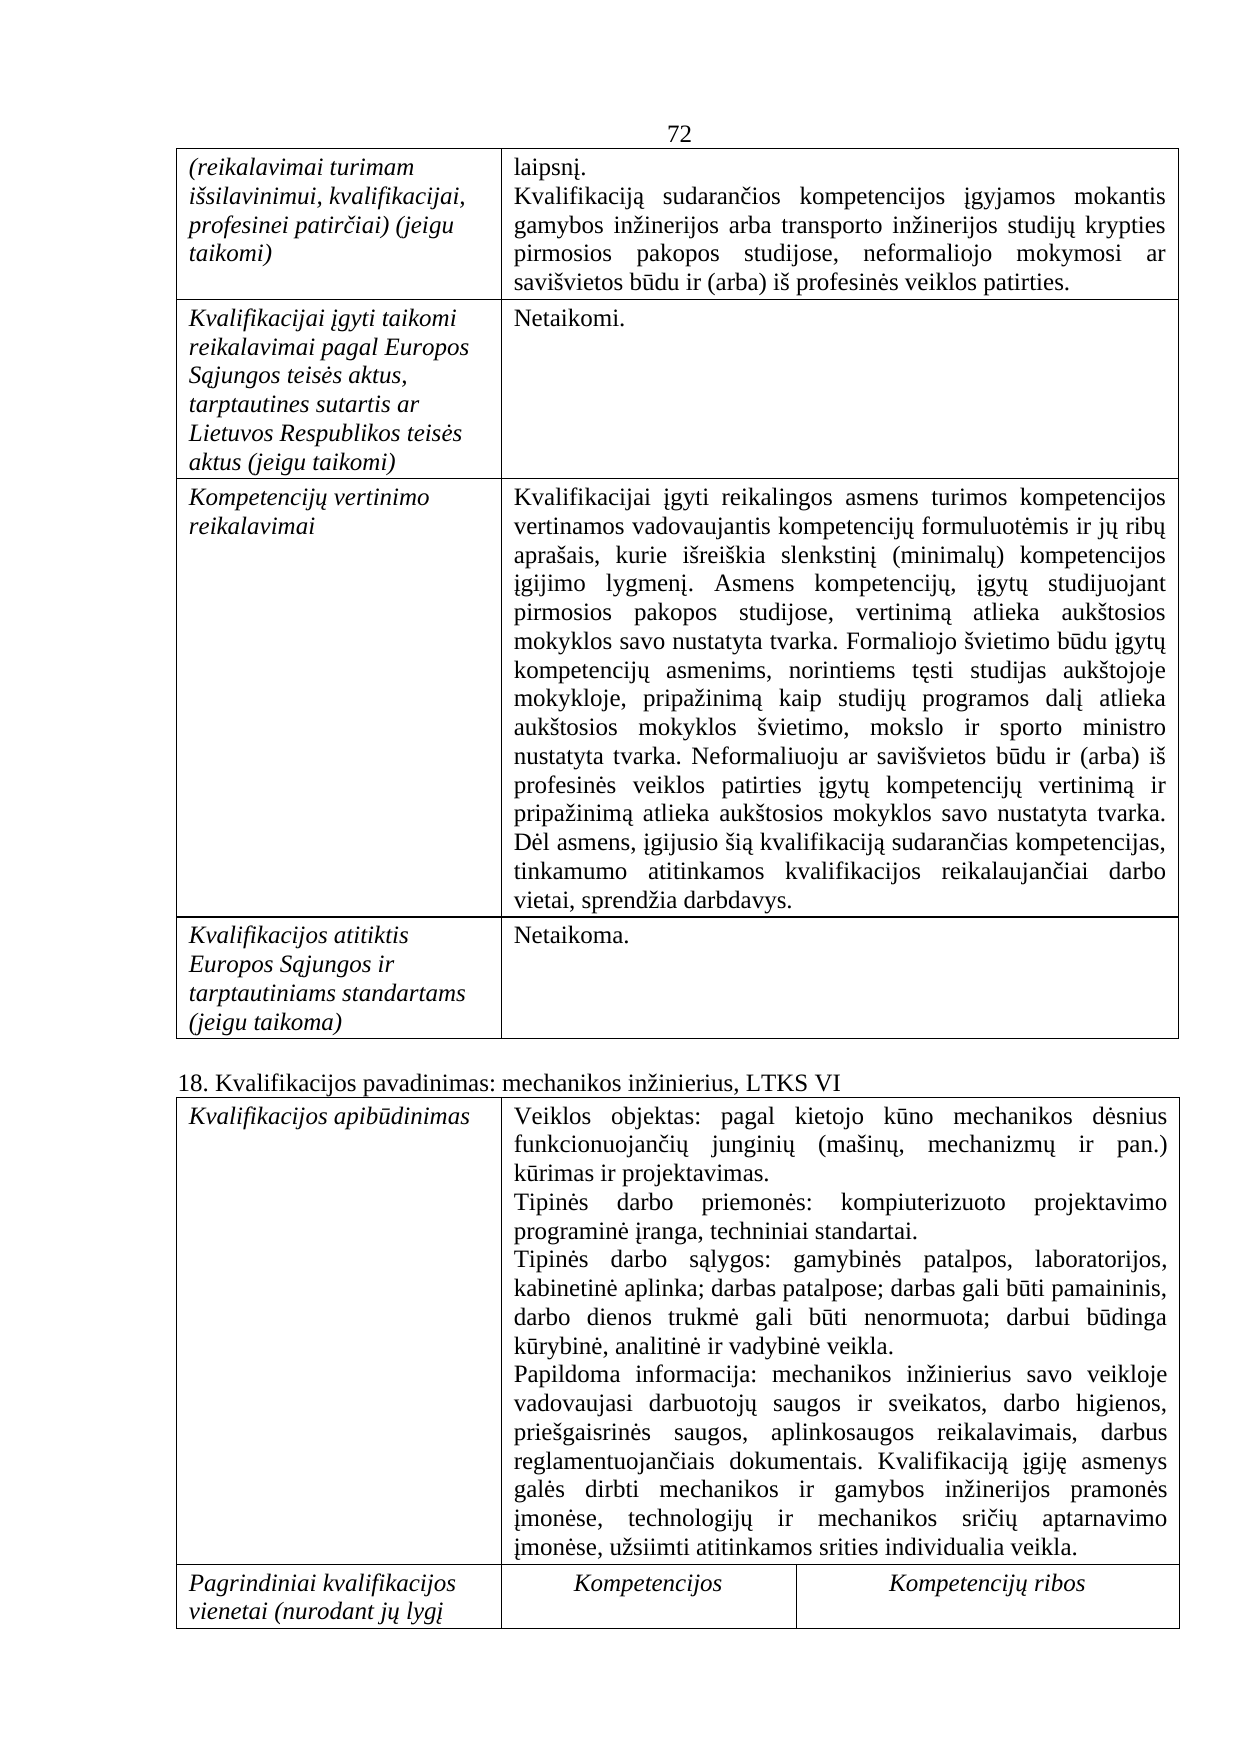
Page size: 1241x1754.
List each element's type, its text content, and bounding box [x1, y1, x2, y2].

table_header Veiklos objektas: pagal kietojo kūno mechanikos dėsnius funkcionuojančių junginių (mašinų, mechanizmų ir pan.) kūrimas ir projektavimas. Tipinės darbo priemonės: kompiuterizuoto projektavimo programinė įranga, techniniai standartai. Tipinės darbo sąlygos: gamybinės patalpos, laboratorijos, kabinetinė aplinka; darbas patalpose; darbas gali būti pamaininis, darbo dienos trukmė gali būti nenormuota; darbui būdinga kūrybinė, analitinė ir vadybinė veikla. Papildoma informacija: mechanikos inžinierius savo veikloje vadovaujasi darbuotojų saugos ir sveikatos, darbo higienos, priešgaisrinės saugos, aplinkosaugos reikalavimais, darbus reglamentuojančiais dokumentais. Kvalifikaciją įgiję asmenys galės dirbti mechanikos ir gamybos inžinerijos pramonės įmonėse, technologijų ir mechanikos sričių aptarnavimo įmonėse, užsiimti atitinkamos srities individualia veikla. [502, 1098, 1179, 1564]
table_cell Kompetencijos [502, 1565, 796, 1628]
table_cell Pagrindiniai kvalifikacijos vienetai (nurodant jų lygį [177, 1565, 501, 1628]
table_cell Kompetencijų ribos [797, 1565, 1179, 1628]
table_cell Kvalifikacijai įgyti reikalingos asmens turimos kompetencijos vertinamos vadovaujantis kompetencijų formuluotėmis ir jų ribų aprašais, kurie išreiškia slenkstinį (minimalų) kompetencijos įgijimo lygmenį. Asmens kompetencijų, įgytų studijuojant pirmosios pakopos studijose, vertinimą atlieka aukštosios mokyklos savo nustatyta tvarka. Formaliojo švietimo būdu įgytų kompetencijų asmenims, norintiems tęsti studijas aukštojoje mokykloje, pripažinimą kaip studijų programos dalį atlieka aukštosios mokyklos švietimo, mokslo ir sporto ministro nustatyta tvarka. Neformaliuoju ar savišvietos būdu ir (arba) iš profesinės veiklos patirties įgytų kompetencijų vertinimą ir pripažinimą atlieka aukštosios mokyklos savo nustatyta tvarka. Dėl asmens, įgijusio šią kvalifikaciją sudarančias kompetencijas, tinkamumo atitinkamos kvalifikacijos reikalaujančiai darbo vietai, sprendžia darbdavys. [502, 479, 1178, 916]
table_cell Kvalifikacijos atitiktis Europos Sąjungos ir tarptautiniams standartams (jeigu taikoma) [177, 918, 501, 1038]
table_cell laipsnį. Kvalifikaciją sudarančios kompetencijos įgyjamos mokantis gamybos inžinerijos arba transporto inžinerijos studijų krypties pirmosios pakopos studijose, neformaliojo mokymosi ar savišvietos būdu ir (arba) iš profesinės veiklos patirties. [502, 149, 1178, 299]
text 18. Kvalifikacijos pavadinimas: mechanikos inžinierius, LTKS VI [177, 1068, 1181, 1097]
table_header Kvalifikacijos apibūdinimas [177, 1098, 501, 1564]
table_cell Kvalifikacijai įgyti taikomi reikalavimai pagal Europos Sąjungos teisės aktus, tarptautines sutartis ar Lietuvos Respublikos teisės aktus (jeigu taikomi) [177, 300, 501, 478]
table_cell Netaikomi. [502, 300, 1178, 478]
table_cell Netaikoma. [502, 918, 1178, 1038]
table_cell Kompetencijų vertinimo reikalavimai [177, 479, 501, 916]
table_cell (reikalavimai turimam išsilavinimui, kvalifikacijai, profesinei patirčiai) (jeigu taikomi) [177, 149, 501, 299]
